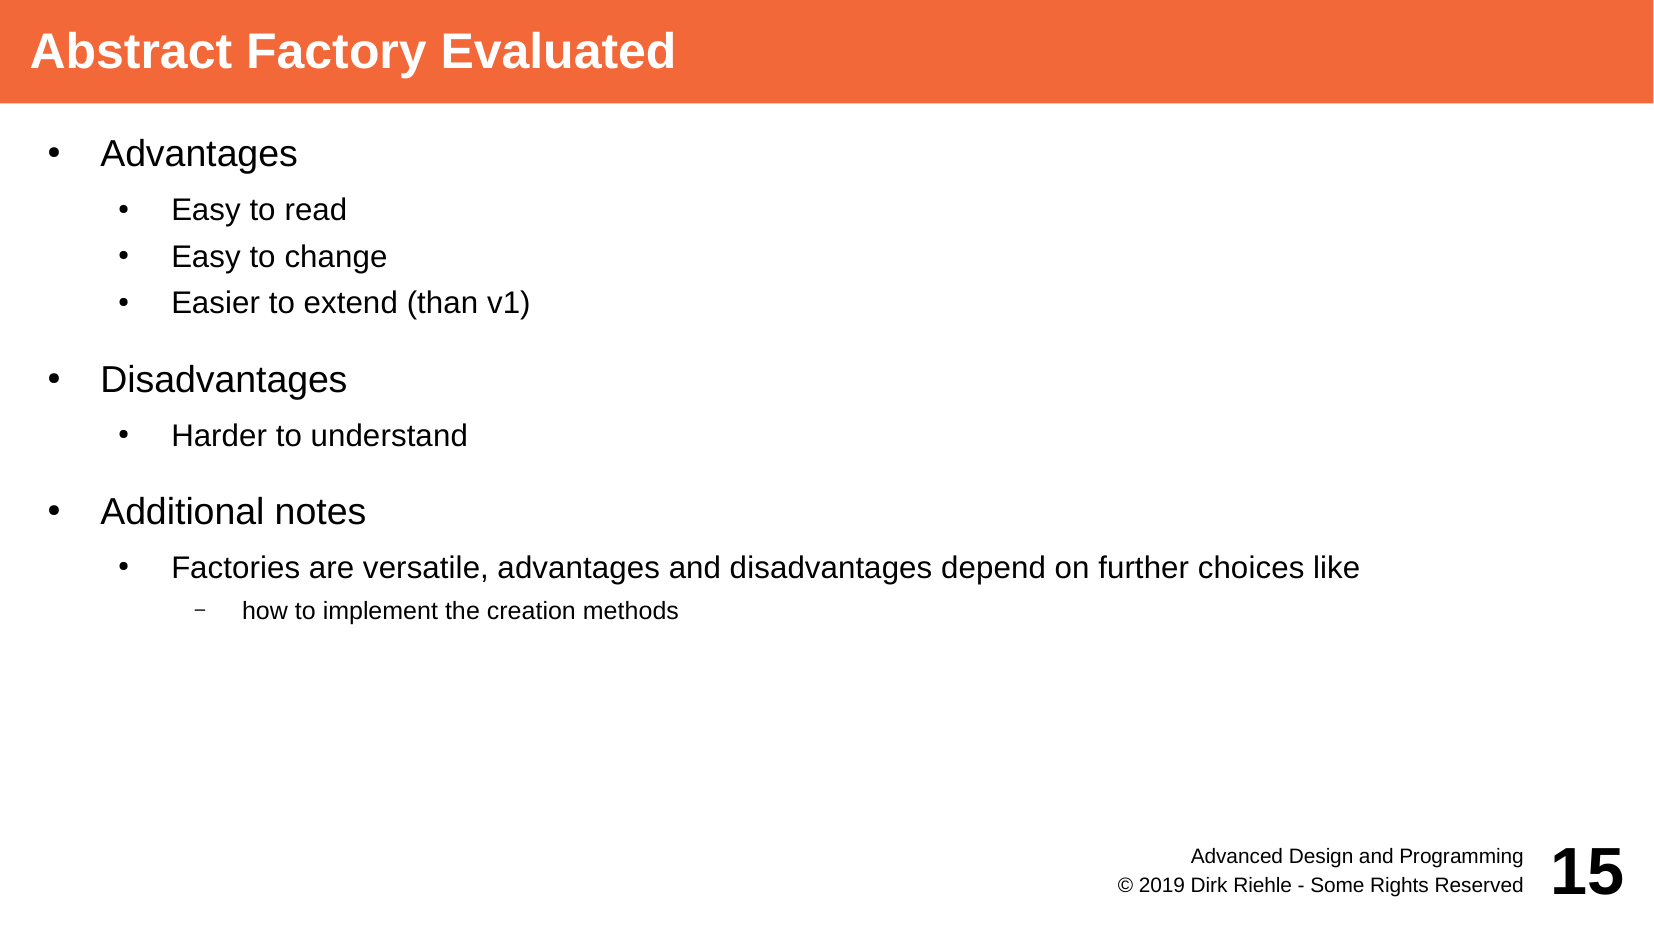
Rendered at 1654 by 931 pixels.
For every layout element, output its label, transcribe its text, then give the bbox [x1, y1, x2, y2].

list Advantages Easy to read Easy to change Easier to extend (than v1) Disadvantages Harder to understand Additional notes Factories are versatile, advantages and disadvantages depend on further choices like how to implement the creation methods [29, 132, 1625, 813]
title Abstract Factory Evaluated [0, 0, 1654, 104]
